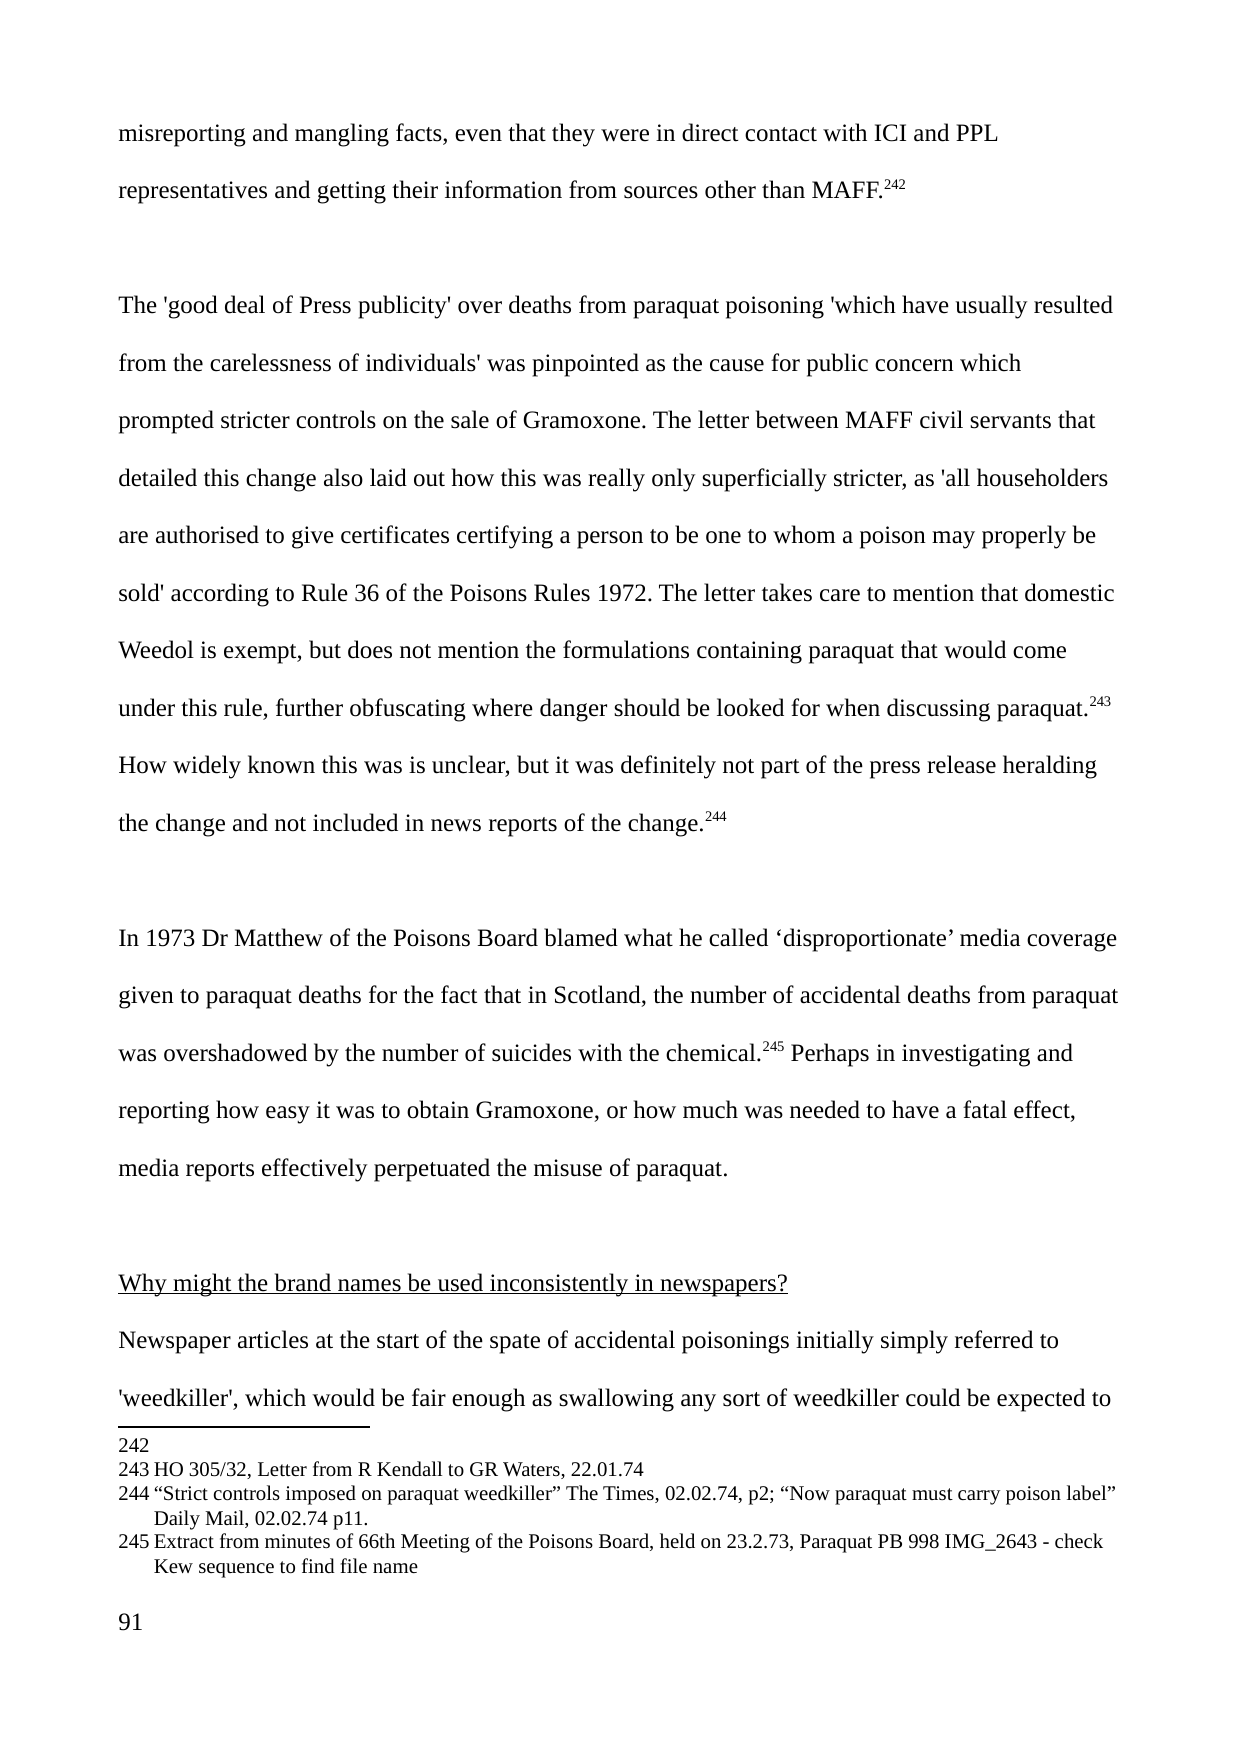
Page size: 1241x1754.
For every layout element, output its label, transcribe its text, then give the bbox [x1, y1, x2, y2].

text The 'good deal of Press publicity' over deaths from paraquat poisoning 'which have usually resulted from the carelessness of individuals' was pinpointed as the cause for public concern which prompted stricter controls on the sale of Gramoxone. The letter between MAFF civil servants that detailed this change also laid out how this was really only superficially stricter, as 'all householders are authorised to give certificates certifying a person to be one to whom a poison may properly be sold' according to Rule 36 of the Poisons Rules 1972. The letter takes care to mention that domestic Weedol is exempt, but does not mention the formulations containing paraquat that would come under this rule, further obfuscating where danger should be looked for when discussing paraquat. How widely known this was is unclear, but it was definitely not part of the press release heralding the change and not included in news reports of the change. [118, 291, 1122, 837]
text “Strict controls imposed on paraquat weedkiller” The Times, 02.02.74, p2; “Now paraquat must carry poison label” Daily Mail, 02.02.74 p11. [118, 1481, 1122, 1529]
text Why might the brand names be used inconsistently in newspapers? [118, 1268, 1122, 1297]
text In 1973 Dr Matthew of the Poisons Board blamed what he called ‘disproportionate’ media coverage given to paraquat deaths for the fact that in Scotland, the number of accidental deaths from paraquat was overshadowed by the number of suicides with the chemical. Perhaps in investigating and reporting how easy it was to obtain Gramoxone, or how much was needed to have a fatal effect, media reports effectively perpetuated the misuse of paraquat. [118, 923, 1122, 1182]
text Extract from minutes of 66th Meeting of the Poisons Board, held on 23.2.73, Paraquat PB 998 IMG_2643 - check Kew sequence to find file name [118, 1529, 1122, 1578]
text HO 305/32, Letter from R Kendall to GR Waters, 22.01.74 [118, 1457, 1122, 1481]
text misreporting and mangling facts, even that they were in direct contact with ICI and PPL representatives and getting their information from sources other than MAFF. [118, 118, 1122, 204]
text Newspaper articles at the start of the spate of accidental poisonings initially simply referred to 'weedkiller', which would be fair enough as swallowing any sort of weedkiller could be expected to [118, 1326, 1122, 1412]
